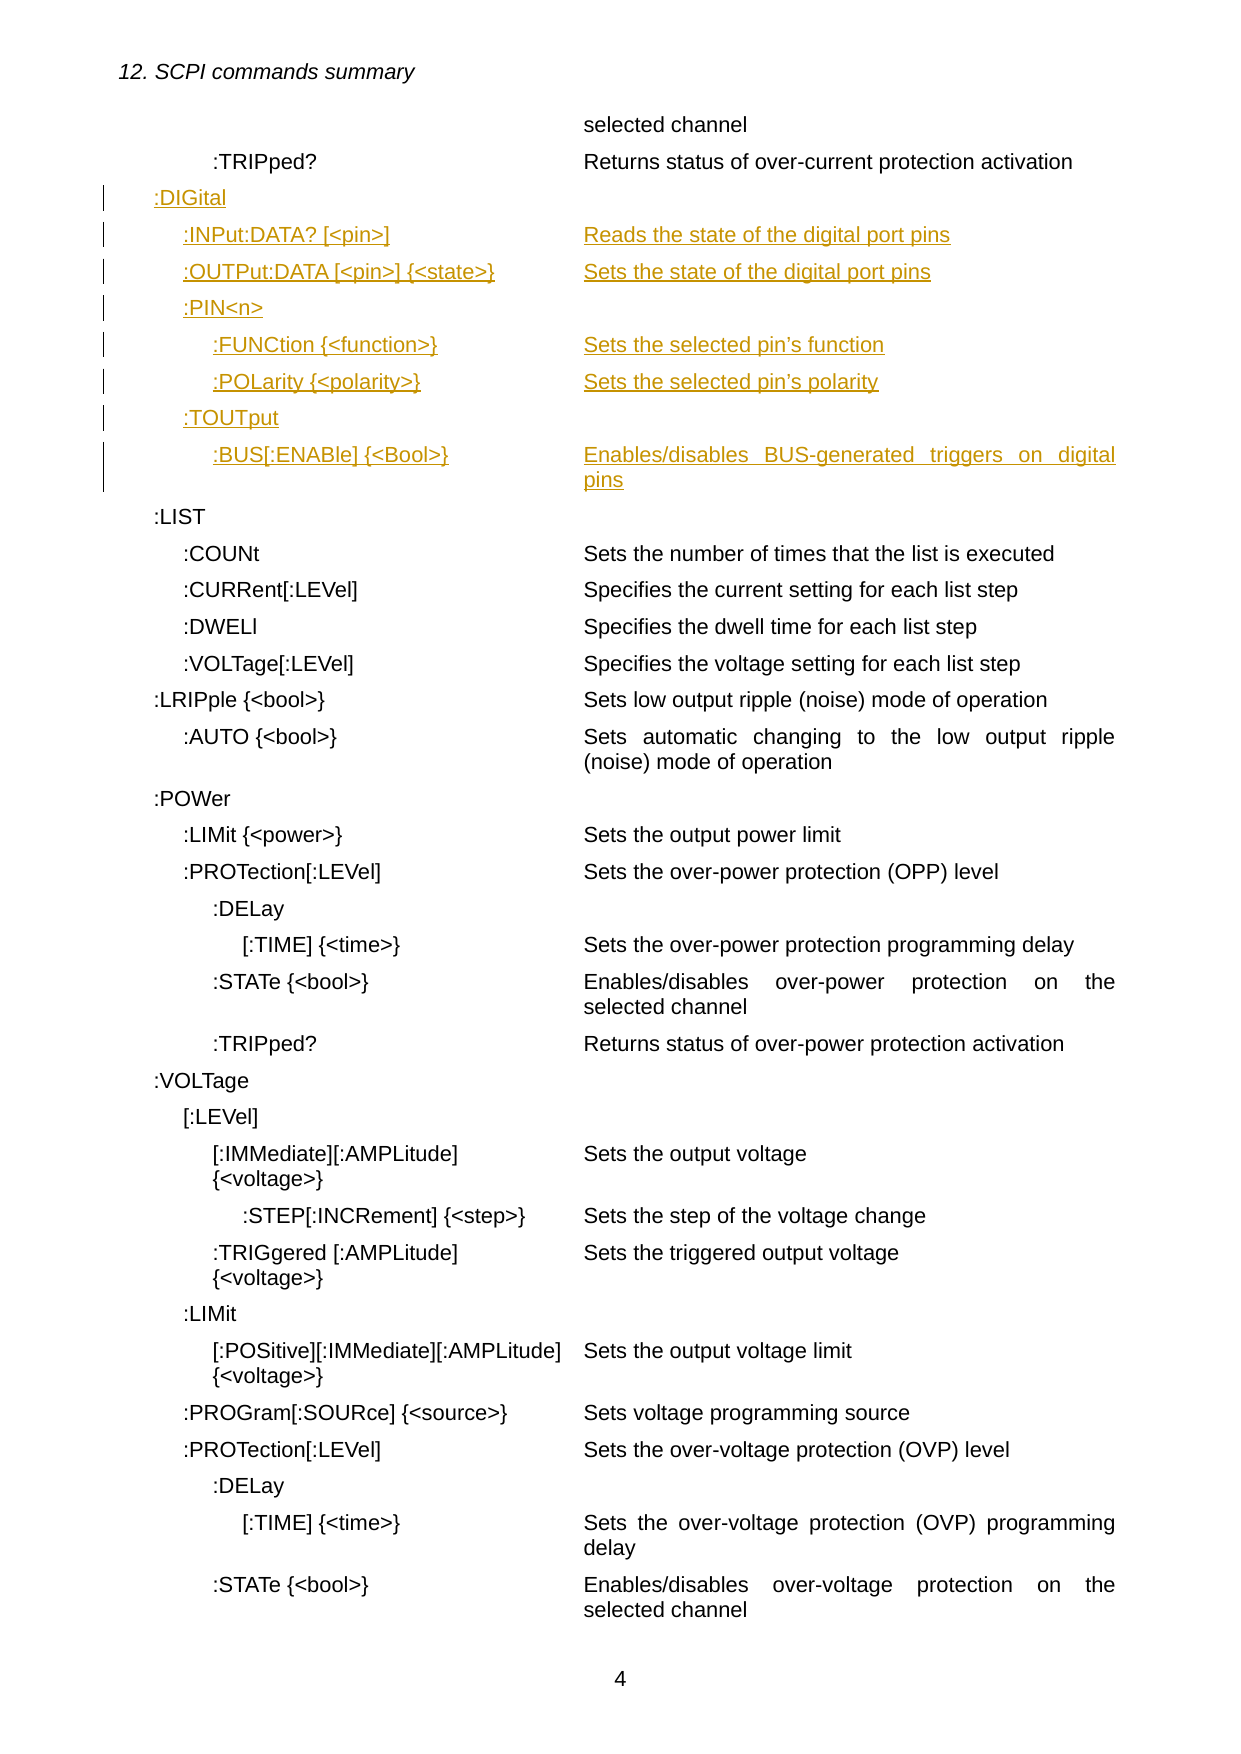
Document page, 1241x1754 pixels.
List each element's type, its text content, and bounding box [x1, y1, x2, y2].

table_cell :PROTection[:LEVel] [118, 1431, 577, 1467]
table_cell Specifies the voltage setting for each list step [578, 645, 1122, 681]
table_cell :POWer [118, 780, 577, 817]
table_cell [578, 1296, 1122, 1332]
table_cell [578, 400, 1122, 436]
table_cell Sets the over-voltage protection (OVP) level [578, 1431, 1122, 1467]
table_cell :TOUTput [118, 400, 577, 436]
table_cell Enables/disables BUS-generated triggers on digital pins [578, 436, 1122, 498]
table_cell [578, 290, 1122, 326]
table_cell :POLarity {<polarity>} [118, 363, 577, 399]
table_cell :OUTPut:DATA [<pin>] {<state>} [118, 253, 577, 289]
table_cell Sets the over-power protection programming delay [578, 927, 1122, 963]
table_cell :PROTection[:LEVel] [118, 853, 577, 890]
table_cell Enables/disables over-power protection on the selected channel [578, 963, 1122, 1025]
table_cell [578, 780, 1122, 817]
table_cell [:POSitive][:IMMediate][:AMPLitude] {<voltage>} [118, 1332, 577, 1394]
table_cell :VOLTage[:LEVel] [118, 645, 577, 681]
table_cell [:TIME] {<time>} [118, 927, 577, 963]
table_cell :LRIPple {<bool>} [118, 681, 577, 718]
table_cell Sets the over-power protection (OPP) level [578, 853, 1122, 890]
table_cell Sets low output ripple (noise) mode of operation [578, 681, 1122, 718]
table_cell Specifies the dwell time for each list step [578, 608, 1122, 645]
table_cell :BUS[:ENABle] {<Bool>} [118, 436, 577, 498]
table_cell Sets the over-voltage protection (OVP) programming delay [578, 1504, 1122, 1566]
table_cell Sets the step of the voltage change [578, 1197, 1122, 1234]
table_cell :INPut:DATA? [<pin>] [118, 216, 577, 253]
table_cell Sets voltage programming source [578, 1394, 1122, 1431]
table_cell :LIST [118, 498, 577, 535]
table_cell :TRIPped? [118, 143, 577, 179]
table_cell :COUNt [118, 535, 577, 571]
table_cell [:LEVel] [118, 1099, 577, 1135]
table_cell Returns status of over-current protection activation [578, 143, 1122, 179]
table_cell selected channel [578, 106, 1122, 143]
table_cell Sets the state of the digital port pins [578, 253, 1122, 289]
table_cell Sets the output voltage limit [578, 1332, 1122, 1394]
table_cell Sets the selected pin’s polarity [578, 363, 1122, 399]
table_cell :AUTO {<bool>} [118, 718, 577, 780]
table_cell :CURRent[:LEVel] [118, 571, 577, 608]
table_cell :PROGram[:SOURce] {<source>} [118, 1394, 577, 1431]
table_cell :PIN<n> [118, 290, 577, 326]
table_cell Specifies the current setting for each list step [578, 571, 1122, 608]
table_cell :TRIPped? [118, 1025, 577, 1062]
table_cell [578, 1468, 1122, 1504]
table_cell [578, 1099, 1122, 1135]
table_cell :STATe {<bool>} [118, 963, 577, 1025]
table_cell [578, 180, 1122, 216]
table_cell :LIMit [118, 1296, 577, 1332]
table_cell Sets the output voltage [578, 1135, 1122, 1197]
table_cell :LIMit {<power>} [118, 817, 577, 853]
table_cell :STATe {<bool>} [118, 1566, 577, 1628]
table_cell [578, 1062, 1122, 1098]
table_cell :TRIGgered [:AMPLitude] {<voltage>} [118, 1234, 577, 1296]
table_cell Reads the state of the digital port pins [578, 216, 1122, 253]
table_cell Sets the output power limit [578, 817, 1122, 853]
table_cell :VOLTage [118, 1062, 577, 1098]
table_cell Enables/disables over-voltage protection on the selected channel [578, 1566, 1122, 1628]
table_cell Sets automatic changing to the low output ripple (noise) mode of operation [578, 718, 1122, 780]
table_cell :DELay [118, 1468, 577, 1504]
table_cell :FUNCtion {<function>} [118, 326, 577, 363]
table_cell Returns status of over-power protection activation [578, 1025, 1122, 1062]
table_cell Sets the triggered output voltage [578, 1234, 1122, 1296]
table_cell Sets the number of times that the list is executed [578, 535, 1122, 571]
table_cell [118, 106, 577, 143]
table_cell :DWELl [118, 608, 577, 645]
table_cell [578, 890, 1122, 927]
table_cell [:TIME] {<time>} [118, 1504, 577, 1566]
table_cell [578, 498, 1122, 535]
table_cell [:IMMediate][:AMPLitude] {<voltage>} [118, 1135, 577, 1197]
table_cell :STEP[:INCRement] {<step>} [118, 1197, 577, 1234]
table_cell :DELay [118, 890, 577, 927]
table_cell :DIGital [118, 180, 577, 216]
table_cell Sets the selected pin’s function [578, 326, 1122, 363]
